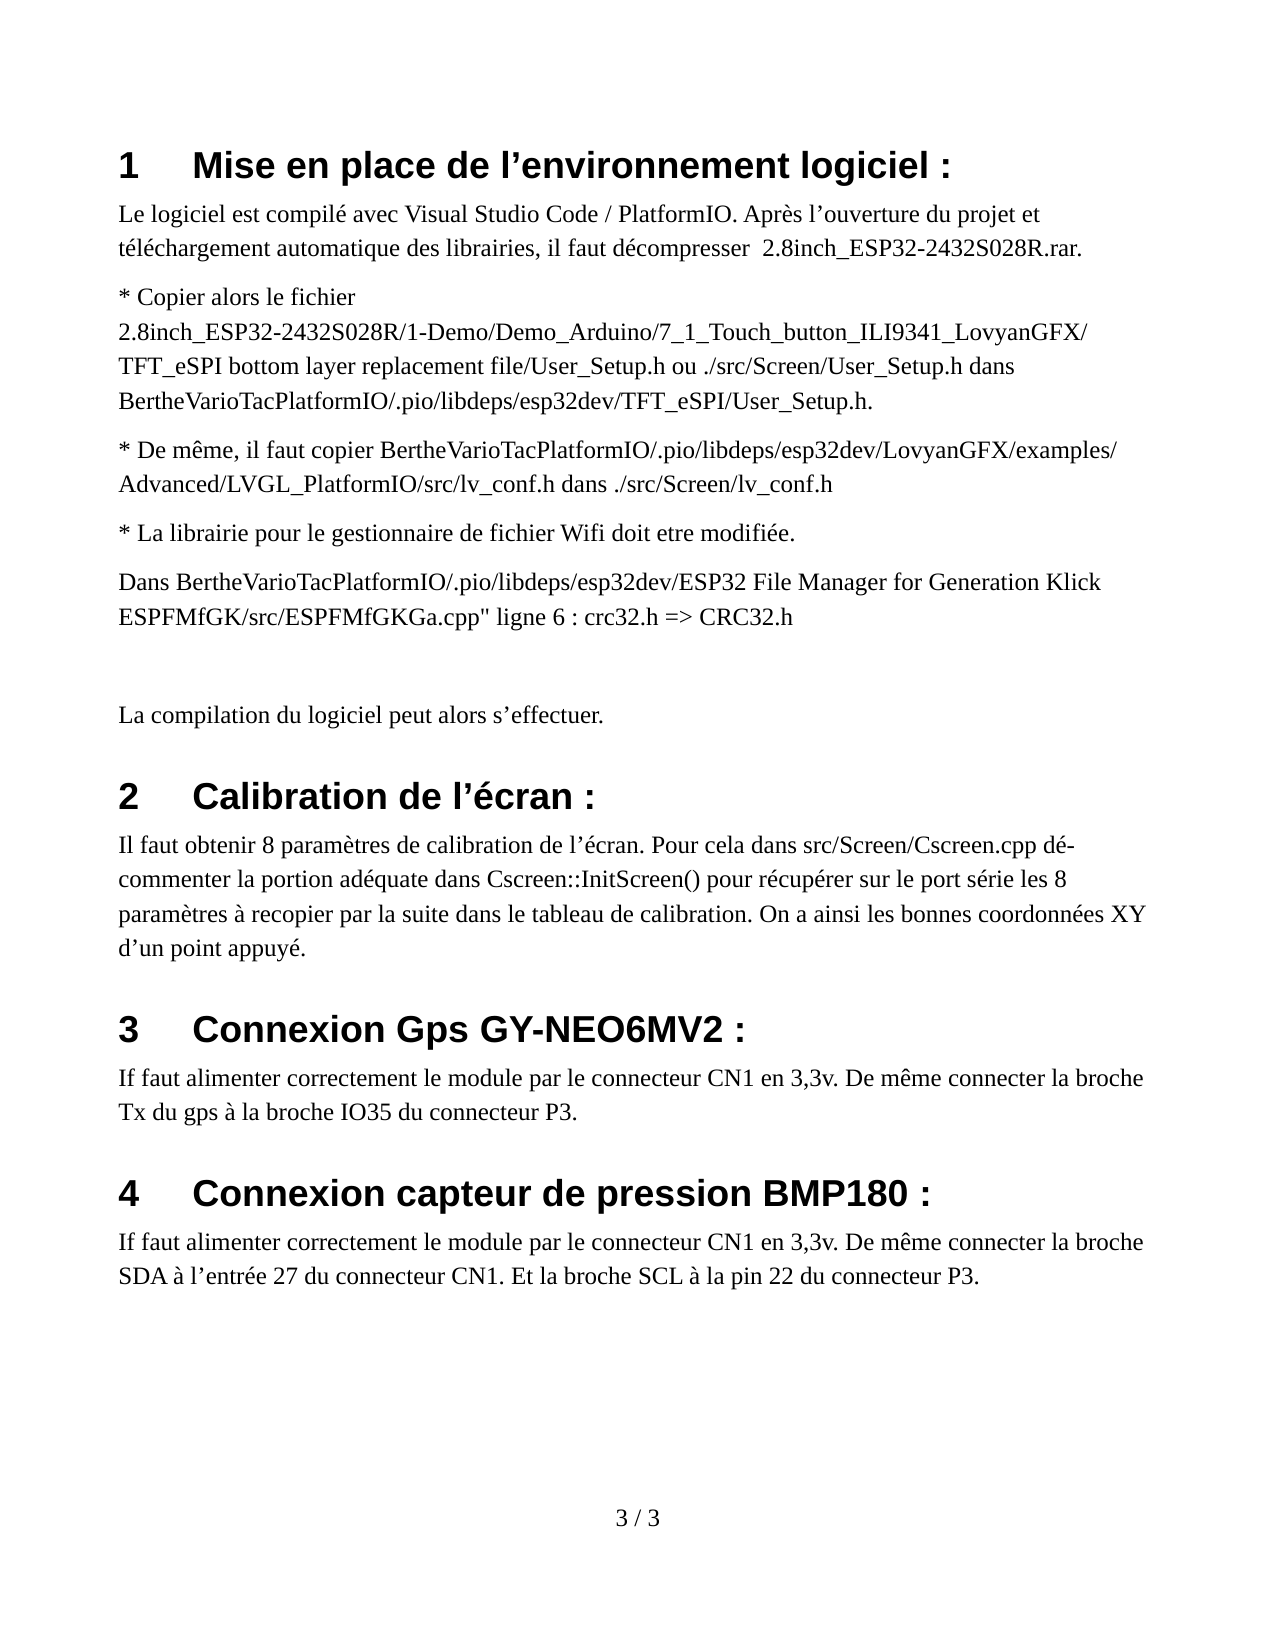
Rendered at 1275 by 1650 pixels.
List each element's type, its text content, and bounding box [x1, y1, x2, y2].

subtitle Connexion Gps GY-NEO6MV2 : [118, 1007, 1157, 1050]
text * De même, il faut copier BertheVarioTacPlatformIO/.pio/libdeps/esp32dev/LovyanGFX/examples/Advanced/LVGL_PlatformIO/src/lv_conf.h dans ./src/Screen/lv_conf.h [118, 435, 1157, 498]
text * La librairie pour le gestionnaire de fichier Wifi doit etre modifiée. [118, 518, 1157, 547]
subtitle Mise en place de l’environnement logiciel : [118, 143, 1157, 186]
text Il faut obtenir 8 paramètres de calibration de l’écran. Pour cela dans src/Screen/Cscreen.cpp dé-commenter la portion adéquate dans Cscreen::InitScreen() pour récupérer sur le port série les 8 paramètres à recopier par la suite dans le tableau de calibration. On a ainsi les bonnes coordonnées XY d’un point appuyé. [118, 830, 1157, 962]
text Le logiciel est compilé avec Visual Studio Code / PlatformIO. Après l’ouverture du projet et téléchargement automatique des librairies, il faut décompresser 2.8inch_ESP32-2432S028R.rar. [118, 199, 1157, 262]
text Dans BertheVarioTacPlatformIO/.pio/libdeps/esp32dev/ESP32 File Manager for Generation Klick ESPFMfGK/src/ESPFMfGKGa.cpp" ligne 6 : crc32.h => CRC32.h [118, 567, 1157, 631]
text * Copier alors le fichier 2.8inch_ESP32-2432S028R/1-Demo/Demo_Arduino/7_1_Touch_button_ILI9341_LovyanGFX/TFT_eSPI bottom layer replacement file/User_Setup.h ou ./src/Screen/User_Setup.h dans BertheVarioTacPlatformIO/.pio/libdeps/esp32dev/TFT_eSPI/User_Setup.h. [118, 282, 1157, 414]
subtitle Calibration de l’écran : [118, 774, 1157, 817]
text If faut alimenter correctement le module par le connecteur CN1 en 3,3v. De même connecter la broche SDA à l’entrée 27 du connecteur CN1. Et la broche SCL à la pin 22 du connecteur P3. [118, 1227, 1157, 1290]
text La compilation du logiciel peut alors s’effectuer. [118, 700, 1157, 729]
subtitle Connexion capteur de pression BMP180 : [118, 1171, 1157, 1214]
text If faut alimenter correctement le module par le connecteur CN1 en 3,3v. De même connecter la broche Tx du gps à la broche IO35 du connecteur P3. [118, 1063, 1157, 1126]
